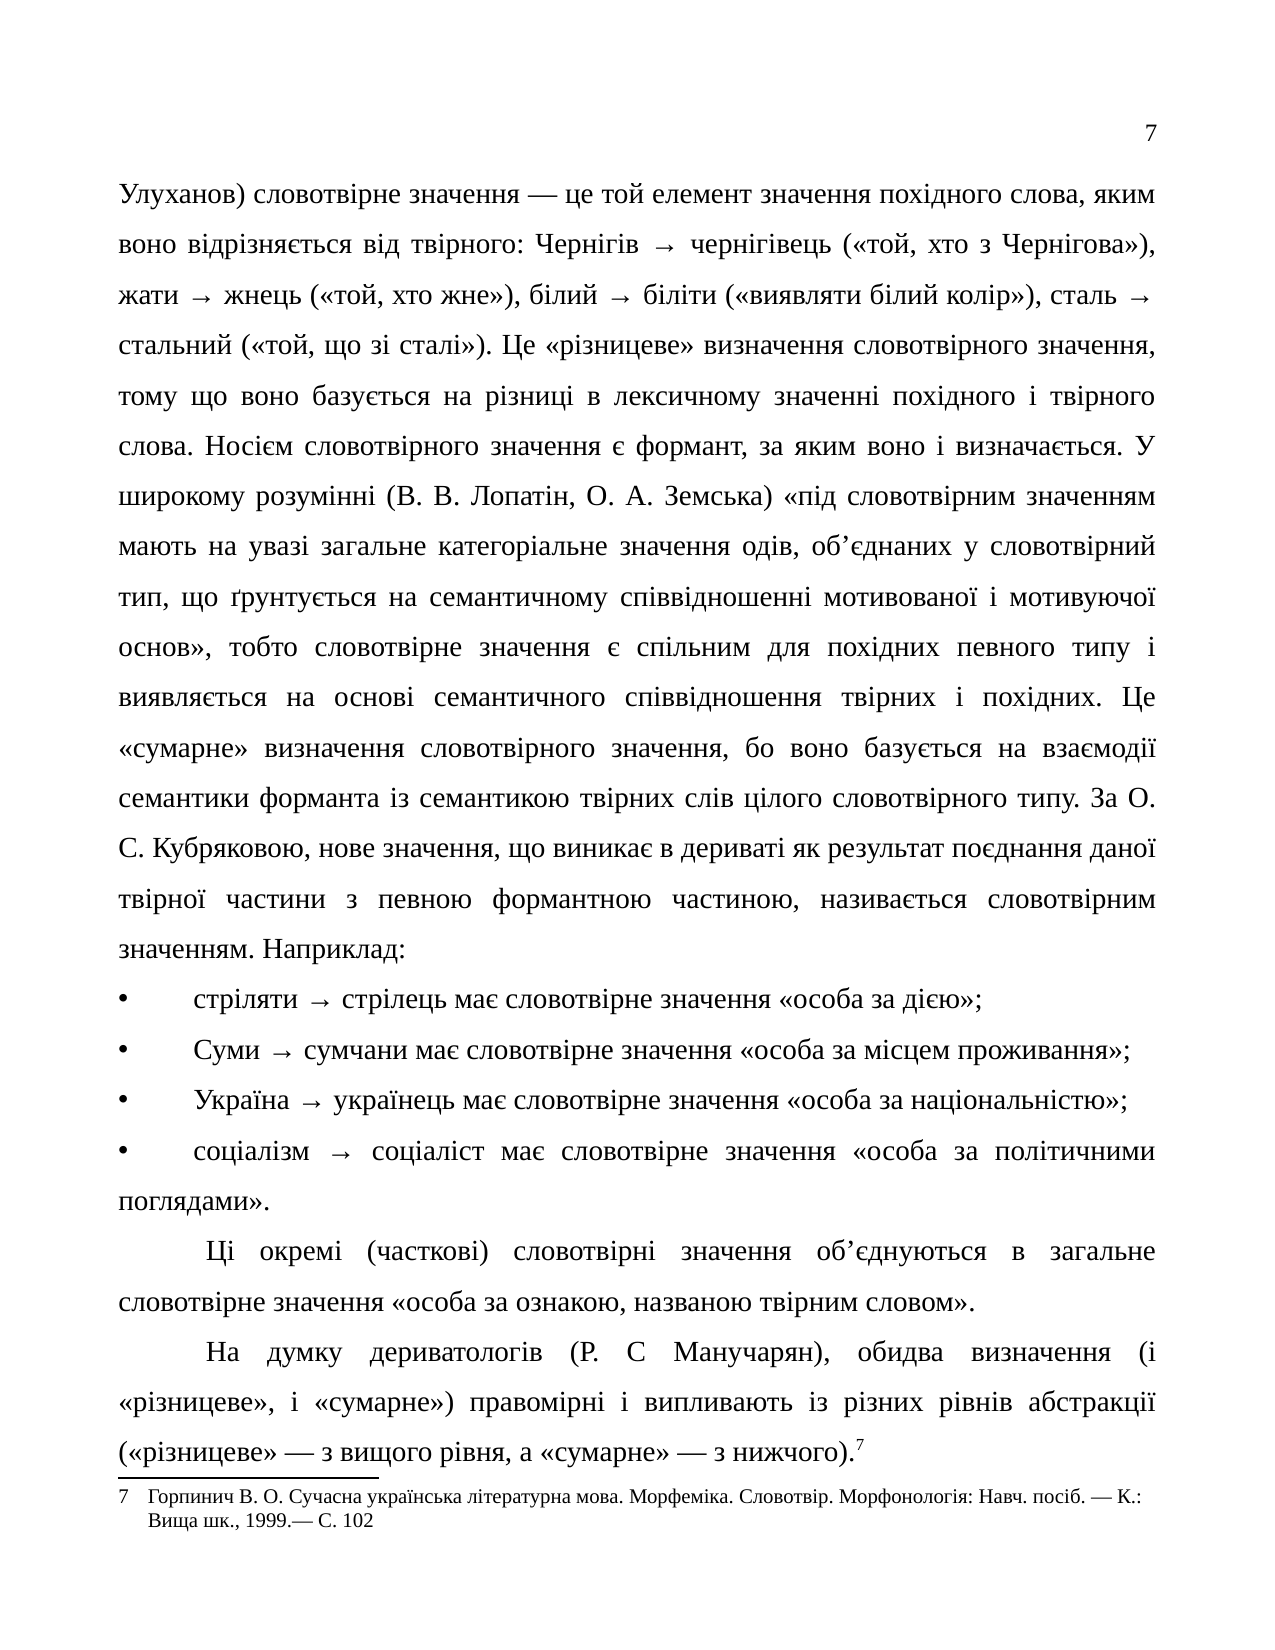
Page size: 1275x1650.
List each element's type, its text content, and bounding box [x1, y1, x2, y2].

list Україна → українець має словотвірне значення «особа за національністю»; [118, 1082, 1157, 1116]
list Суми → сумчани має словотвірне значення «особа за місцем проживання»; [118, 1032, 1157, 1065]
text Ці окремі (часткові) словотвірні значення об’єднуються в загальне словотвірне значення «особа за ознакою, названою твірним словом». [118, 1233, 1157, 1317]
text На думку дериватологів (Р. С Манучарян), обидва визначення (і «різницеве», і «сумарне») правомірні і випливають із різних рівнів абстракції («різницеве» — з вищого рівня, а «сумарне» — з нижчого). [118, 1334, 1157, 1468]
list соціалізм → соціаліст має словотвірне значення «особа за політичними поглядами». [118, 1133, 1157, 1217]
text Горпинич В. О. Сучасна українська літературна мова. Морфеміка. Словотвір. Морфонологія: Навч. посіб. — К.: Вища шк., 1999.— С. 102 [118, 1484, 1157, 1532]
text Улуханов) словотвірне значення — це той елемент значення похідного слова, яким воно відрізняється від твірного: Чернігів → чернігівець («той, хто з Чернігова»), жати → жнець («той, хто жне»), білий → біліти («виявляти білий колір»), сталь → стальний («той, що зі сталі»). Це «різницеве» визначення словотвірного значення, тому що воно базується на різниці в лексичному значенні похідного і твірного слова. Носієм словотвірного значення є формант, за яким воно і визначається. У широкому розумінні (В. В. Лопатін, О. А. Земська) «під словотвірним значенням мають на увазі загальне категоріальне значення одів, об’єднаних у словотвірний тип, що ґрунтується на семантичному співвідношенні мотивованої і мотивуючої основ», тобто словотвірне значення є спільним для похідних певного типу і виявляється на основі семантичного співвідношення твірних і похідних. Це «сумарне» визначення словотвірного значення, бо воно базується на взаємодії семантики форманта із семантикою твірних слів цілого словотвірного типу. За О. С. Кубряковою, нове значення, що виникає в дериваті як результат поєднання даної твірної частини з певною формантною частиною, називається словотвірним значенням. Наприклад: [118, 176, 1157, 964]
list стріляти → стрілець має словотвірне значення «особа за дією»; [118, 981, 1157, 1015]
